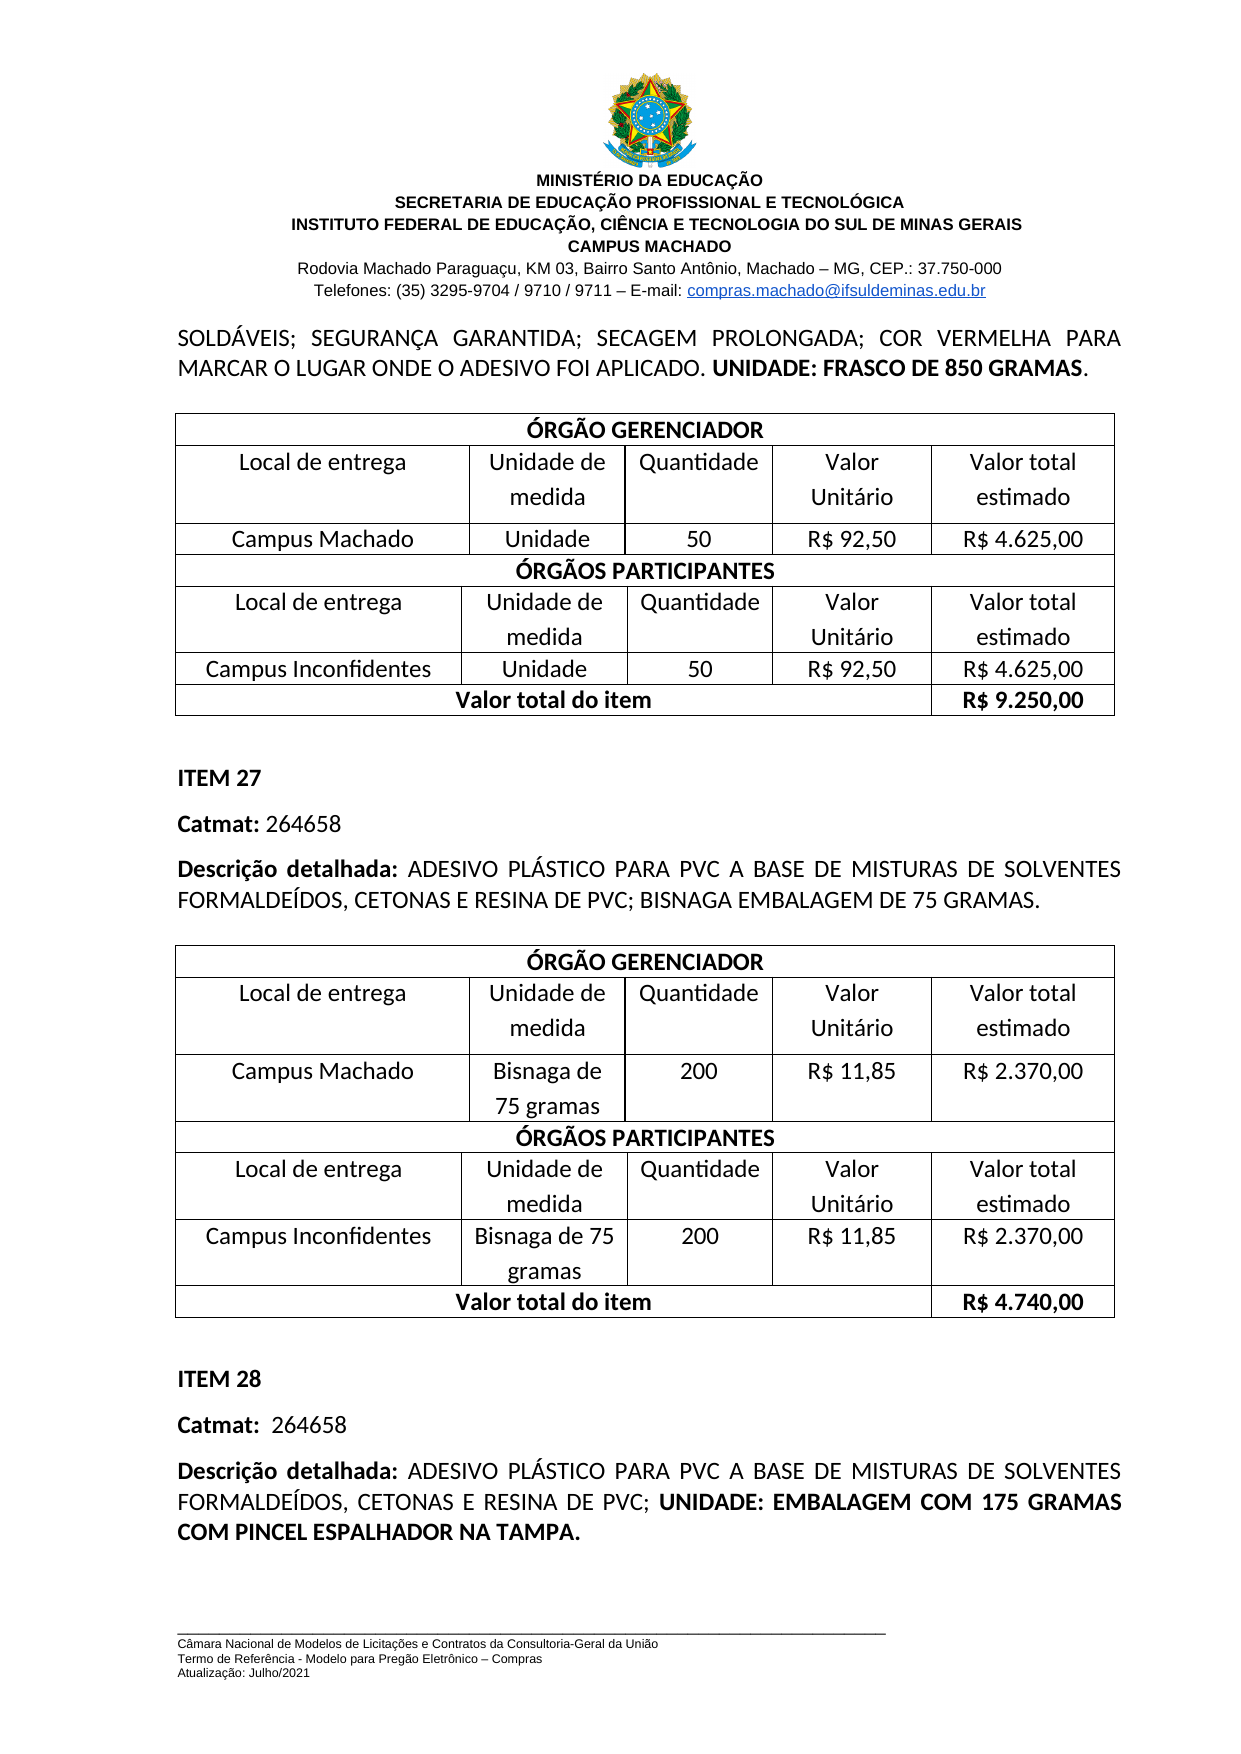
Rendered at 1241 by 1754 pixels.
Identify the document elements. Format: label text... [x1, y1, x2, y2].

text Descrição detalhada: ADESIVO PLÁSTICO PARA PVC A BASE DE MISTURAS DE SOLVENTES FORMALDEÍDOS, CETONAS E RESINA DE PVC; BISNAGA EMBALAGEM DE 75 GRAMAS. [177, 853, 1122, 914]
table_cell Valor total estimado [932, 446, 1114, 522]
table_cell Valor total estimado [932, 1153, 1114, 1219]
table_cell Valor Unitário [773, 1153, 931, 1219]
text Catmat: 264658 [177, 808, 1122, 838]
table_cell 200 [626, 1055, 772, 1121]
table_cell Unidade de medida [462, 587, 627, 652]
table_cell Valor total estimado [932, 978, 1114, 1054]
table_cell Unidade de medida [470, 978, 624, 1054]
text ITEM 28 [177, 1364, 1122, 1394]
table_cell R$ 92,50 [773, 524, 931, 554]
table_cell R$ 11,85 [773, 1220, 931, 1285]
table_cell Bisnaga de 75 gramas [470, 1055, 624, 1121]
table_cell 50 [628, 653, 772, 684]
table_cell Local de entrega [176, 587, 461, 652]
text SOLDÁVEIS; SEGURANÇA GARANTIDA; SECAGEM PROLONGADA; COR VERMELHA PARA MARCAR O LUGAR ONDE O ADESIVO FOI APLICADO. UNIDADE: FRASCO DE 850 GRAMAS. [177, 322, 1122, 383]
picture [643, 163, 658, 168]
table_cell Unidade [470, 524, 624, 554]
table_cell Quantidade [628, 587, 772, 652]
table_cell ÓRGÃOS PARTICIPANTES [176, 1122, 1114, 1152]
table_cell Bisnaga de 75 gramas [462, 1220, 627, 1285]
table_cell R$ 11,85 [773, 1055, 931, 1121]
table_cell Campus Inconfidentes [176, 1220, 461, 1285]
text Catmat: 264658 [177, 1409, 1122, 1440]
table_cell R$ 4.625,00 [932, 524, 1114, 554]
table_cell R$ 2.370,00 [932, 1055, 1114, 1121]
table_cell ÓRGÃOS PARTICIPANTES [176, 555, 1114, 586]
picture [603, 73, 697, 168]
table_cell R$ 4.625,00 [932, 653, 1114, 684]
table_cell Quantidade [626, 446, 772, 522]
table_cell Valor total estimado [932, 587, 1114, 652]
table_cell Local de entrega [176, 978, 469, 1054]
text ITEM 27 [177, 762, 1122, 792]
table_cell 50 [626, 524, 772, 554]
table_cell Campus Machado [176, 1055, 469, 1121]
table_cell Quantidade [626, 978, 772, 1054]
table_cell Valor Unitário [773, 978, 931, 1054]
table_header ÓRGÃO GERENCIADOR [176, 946, 1114, 977]
table_cell R$ 4.740,00 [932, 1286, 1114, 1317]
table_cell Valor Unitário [773, 587, 931, 652]
table_cell Campus Inconfidentes [176, 653, 461, 684]
table_cell Unidade [462, 653, 627, 684]
table_cell Unidade de medida [462, 1153, 627, 1219]
table_cell Unidade de medida [470, 446, 624, 522]
table_cell Valor Unitário [773, 446, 931, 522]
table_cell R$ 92,50 [773, 653, 931, 684]
picture [669, 149, 680, 155]
table_cell R$ 9.250,00 [932, 685, 1114, 715]
text Descrição detalhada: ADESIVO PLÁSTICO PARA PVC A BASE DE MISTURAS DE SOLVENTES FORMALDEÍDOS, CETONAS E RESINA DE PVC; UNIDADE: EMBALAGEM COM 175 GRAMAS COM PINCEL ESPALHADOR NA TAMPA. [177, 1455, 1122, 1547]
table_cell Valor total do item [176, 1286, 931, 1317]
table_cell Local de entrega [176, 446, 469, 522]
table_cell Quantidade [628, 1153, 772, 1219]
table_header ÓRGÃO GERENCIADOR [176, 414, 1114, 445]
table_cell R$ 2.370,00 [932, 1220, 1114, 1285]
table_cell Campus Machado [176, 524, 469, 554]
table_cell Local de entrega [176, 1153, 461, 1219]
table_cell Valor total do item [176, 685, 931, 715]
table_cell 200 [628, 1220, 772, 1285]
